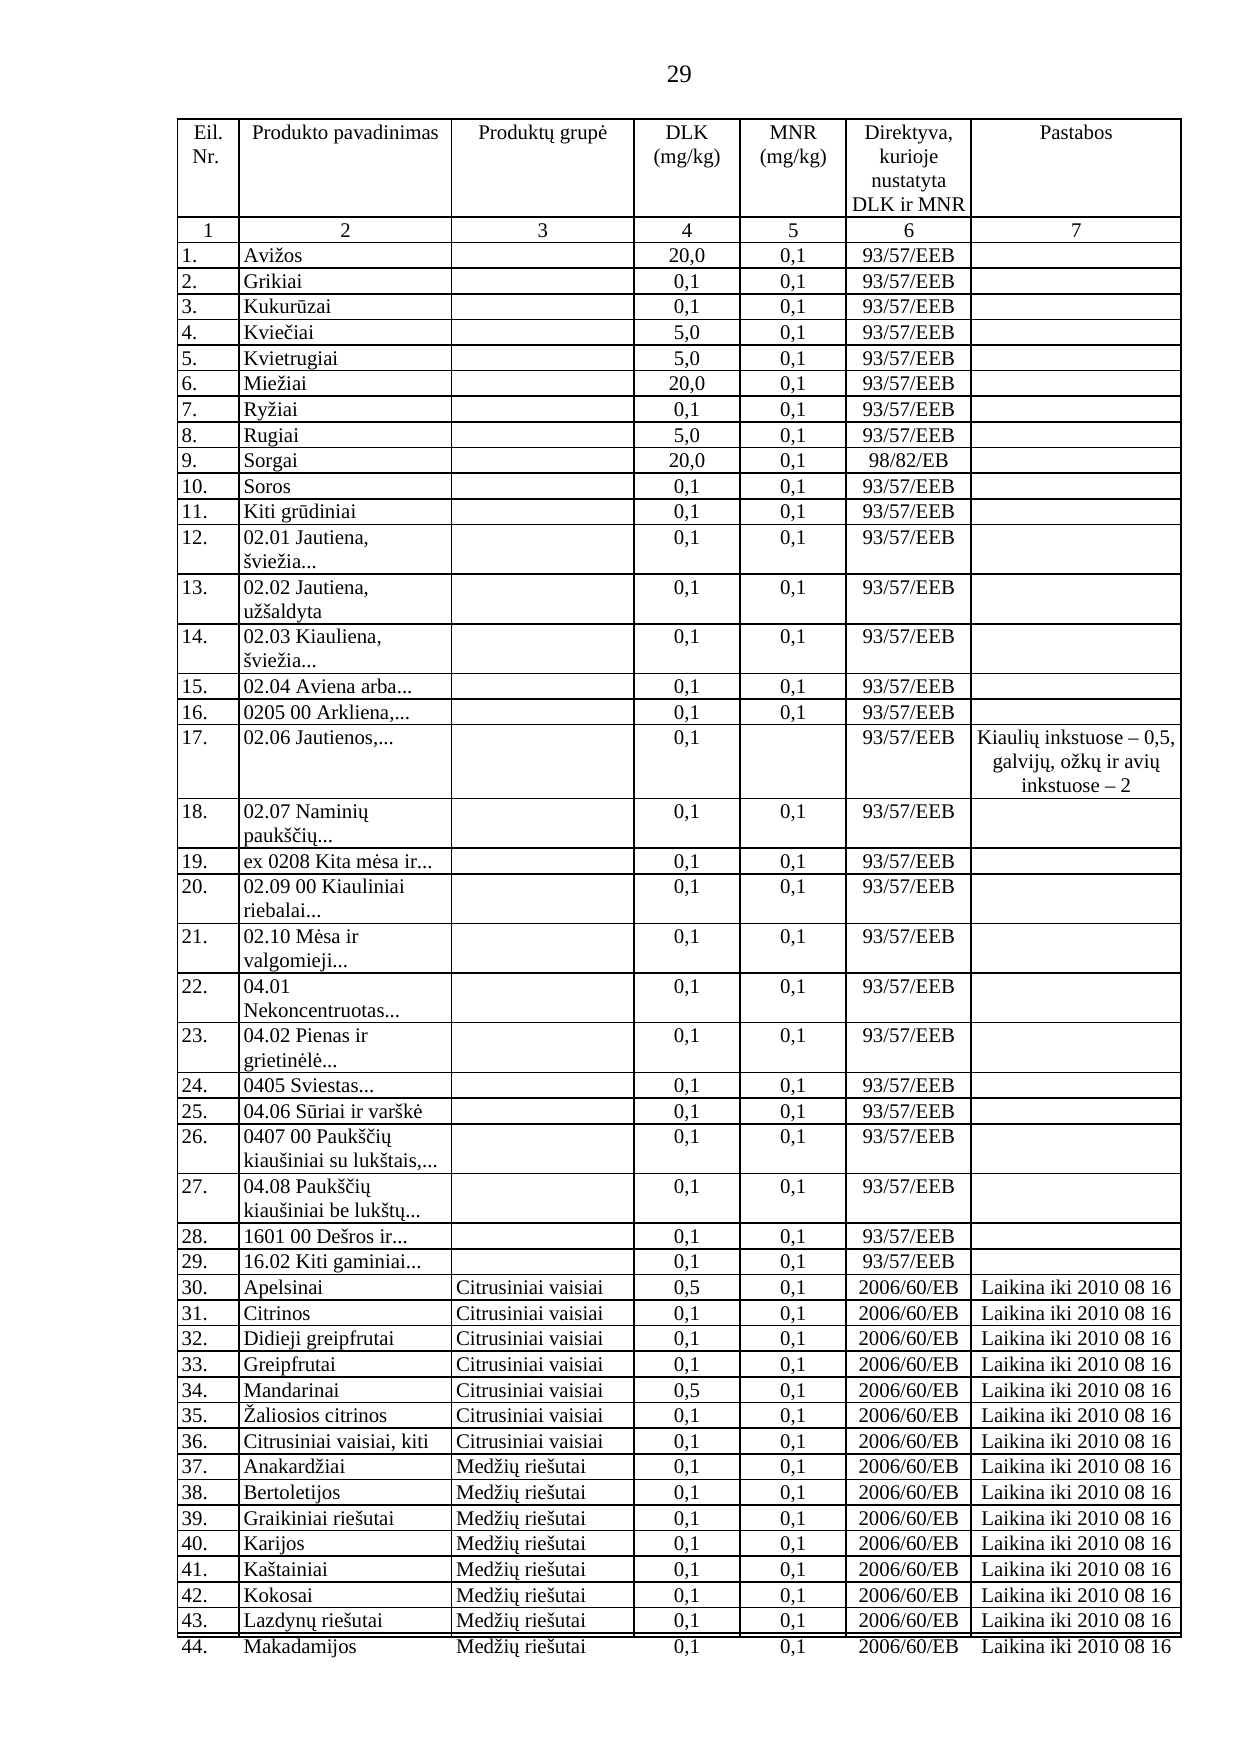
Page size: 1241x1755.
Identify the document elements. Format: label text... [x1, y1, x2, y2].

table_cell [452, 725, 633, 797]
table_cell [452, 924, 633, 972]
table_cell 2 [447, 218, 451, 242]
table_cell [972, 875, 1180, 922]
table_cell 0,1 [635, 799, 739, 847]
table_cell 12. [178, 525, 238, 573]
table_cell [972, 1125, 1180, 1172]
table_cell 0,1 [635, 974, 739, 1022]
table_cell [629, 1224, 633, 1248]
table_cell [452, 1023, 633, 1072]
table_cell 23. [178, 1023, 238, 1072]
table_cell [972, 1023, 1180, 1072]
table_cell 0,1 [635, 575, 739, 623]
table_cell [741, 725, 845, 797]
table_cell 93/57/EEB [847, 875, 970, 922]
table_cell [629, 500, 633, 523]
table_cell 93/57/EEB [847, 799, 970, 847]
table_cell 0,1 [741, 525, 845, 573]
table_cell 93/57/EEB [847, 924, 970, 972]
table_cell 0,1 [741, 1023, 845, 1072]
table_cell 93/57/EEB [847, 1023, 970, 1072]
table_cell [629, 849, 633, 873]
table_cell 0,1 [741, 974, 845, 1022]
table_header Pastabos [972, 120, 1180, 216]
table_cell [629, 674, 633, 698]
table_cell 0,1 [741, 924, 845, 972]
table_cell 02.06 Jautienos,... [240, 725, 451, 797]
table_cell 0,1 [635, 525, 739, 573]
table_cell 0,1 [635, 875, 739, 922]
table_cell 0,1 [741, 625, 845, 672]
table_cell 0,1 [741, 1174, 845, 1222]
table_cell [629, 1099, 633, 1123]
table_cell [629, 295, 633, 318]
table_cell [452, 423, 456, 447]
table_header Produktų grupė [452, 120, 633, 216]
table_cell [629, 397, 633, 421]
table_cell [972, 924, 1180, 972]
table_cell [452, 674, 456, 698]
table_cell [452, 448, 456, 472]
table_cell 3 [452, 218, 456, 242]
table_cell 0,1 [741, 1125, 845, 1172]
table_cell [452, 849, 456, 873]
table_cell [629, 448, 633, 472]
table_cell 0,1 [635, 725, 739, 797]
table_cell 93/57/EEB [847, 625, 970, 672]
table_header Eil. Nr. [178, 120, 238, 216]
table_cell 0,1 [635, 1023, 739, 1072]
table_cell 0,1 [741, 875, 845, 922]
table_cell [629, 371, 633, 395]
table_cell 0,1 [741, 799, 845, 847]
table_cell 0,1 [635, 1174, 739, 1222]
table_cell [452, 295, 456, 318]
table_cell [452, 500, 456, 523]
table_cell 26. [178, 1125, 238, 1172]
table_cell [452, 269, 456, 293]
table_cell [452, 799, 633, 847]
table_cell [452, 371, 456, 395]
table_cell [452, 575, 633, 623]
table_cell [972, 1174, 1180, 1222]
table_cell [452, 625, 633, 672]
table_cell [629, 423, 633, 447]
table_cell 93/57/EEB [847, 725, 970, 797]
table_cell 14. [178, 625, 238, 672]
table_cell 0,1 [635, 625, 739, 672]
table_cell 93/57/EEB [847, 1174, 970, 1222]
table_cell [972, 799, 1180, 847]
table_cell [629, 243, 633, 267]
table_cell [452, 974, 633, 1022]
table_cell 93/57/EEB [847, 525, 970, 573]
table_header Produkto pavadinimas [240, 120, 451, 216]
table_cell [452, 1174, 633, 1222]
table_cell 21. [178, 924, 238, 972]
table_cell [452, 397, 456, 421]
table_cell 13. [178, 575, 238, 623]
table_cell [452, 875, 633, 922]
table_cell [452, 1099, 456, 1123]
table_cell 0,1 [635, 924, 739, 972]
table_cell [629, 1073, 633, 1097]
table_cell 3 [629, 218, 633, 242]
table_cell 27. [178, 1174, 238, 1222]
table_cell [452, 1125, 633, 1172]
table_cell [972, 525, 1180, 573]
table_cell 20. [178, 875, 238, 922]
table_cell [629, 700, 633, 724]
table_cell [452, 1250, 456, 1273]
table_cell 17. [178, 725, 238, 797]
table_cell 93/57/EEB [847, 974, 970, 1022]
table_cell [629, 1250, 633, 1273]
table_cell [452, 320, 456, 344]
table_cell 0,1 [741, 575, 845, 623]
table_cell [972, 625, 1180, 672]
table_cell [629, 320, 633, 344]
table_cell [452, 525, 633, 573]
table_cell [452, 1224, 456, 1248]
table_cell 0,1 [635, 1125, 739, 1172]
table_cell [452, 474, 456, 498]
table_cell [972, 974, 1180, 1022]
table_cell [452, 700, 456, 724]
table_cell [629, 269, 633, 293]
table_cell [452, 243, 456, 267]
table_header DLK (mg/kg) [635, 120, 739, 216]
table_cell 93/57/EEB [847, 1125, 970, 1172]
table_cell [452, 1073, 456, 1097]
table_cell 93/57/EEB [847, 575, 970, 623]
table_cell [972, 575, 1180, 623]
table_header MNR (mg/kg) [741, 120, 845, 216]
table_cell [629, 474, 633, 498]
table_cell [629, 346, 633, 370]
table_cell [452, 346, 456, 370]
table_cell 18. [178, 799, 238, 847]
table_cell 22. [178, 974, 238, 1022]
